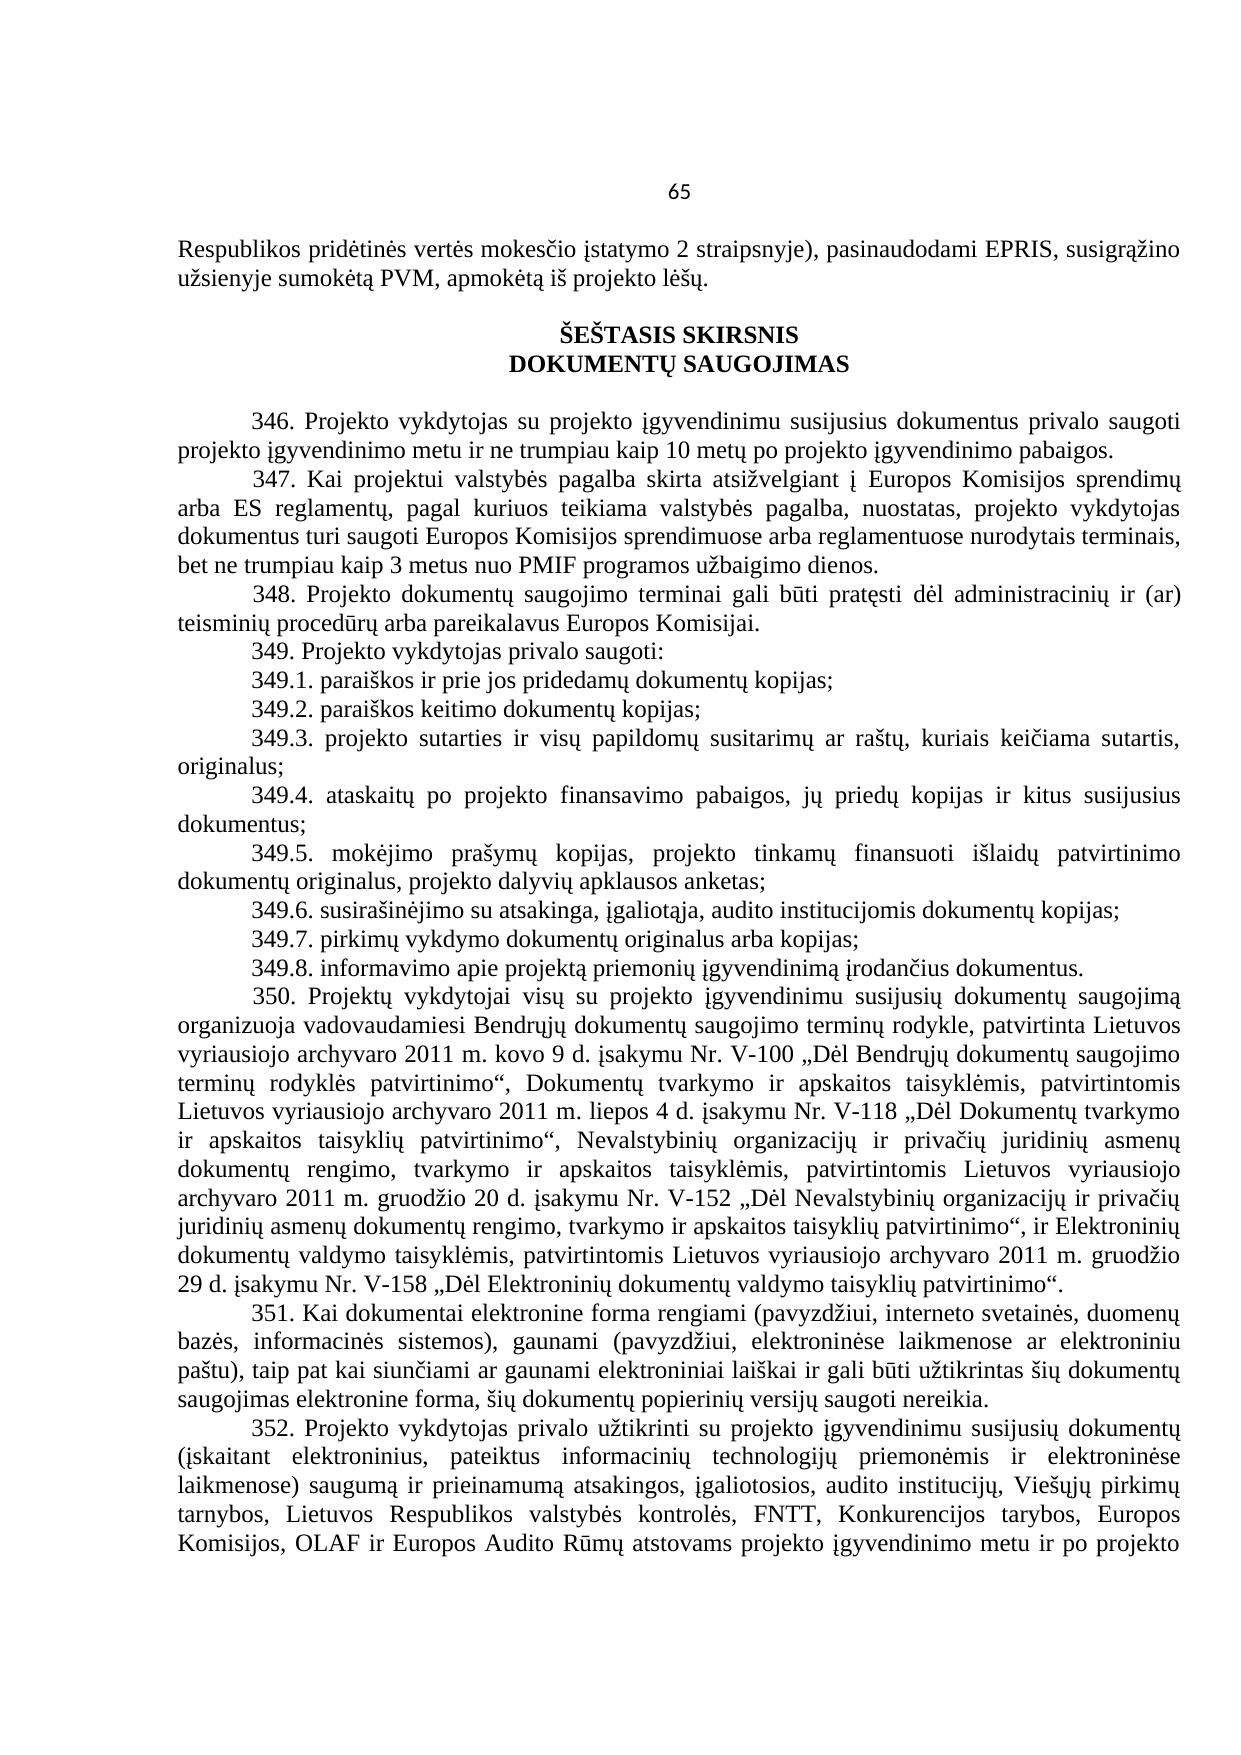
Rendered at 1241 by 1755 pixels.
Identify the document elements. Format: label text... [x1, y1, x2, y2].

text 349.1. paraiškos ir prie jos pridedamų dokumentų kopijas; [177, 665, 1181, 694]
text 351. Kai dokumentai elektronine forma rengiami (pavyzdžiui, interneto svetainės, duomenų bazės, informacinės sistemos), gaunami (pavyzdžiui, elektroninėse laikmenose ar elektroniniu paštu), taip pat kai siunčiami ar gaunami elektroniniai laiškai ir gali būti užtikrintas šių dokumentų saugojimas elektronine forma, šių dokumentų popierinių versijų saugoti nereikia. [177, 1298, 1181, 1413]
text ŠEŠTASIS SKIRSNIS [177, 320, 1181, 349]
text 352. Projekto vykdytojas privalo užtikrinti su projekto įgyvendinimu susijusių dokumentų (įskaitant elektroninius, pateiktus informacinių technologijų priemonėmis ir elektroninėse laikmenose) saugumą ir prieinamumą atsakingos, įgaliotosios, audito institucijų, Viešųjų pirkimų tarnybos, Lietuvos Respublikos valstybės kontrolės, FNTT, Konkurencijos tarybos, Europos Komisijos, OLAF ir Europos Audito Rūmų atstovams projekto įgyvendinimo metu ir po projekto [177, 1413, 1181, 1556]
text Respublikos pridėtinės vertės mokesčio įstatymo 2 straipsnyje), pasinaudodami EPRIS, susigrąžino užsienyje sumokėtą PVM, apmokėtą iš projekto lėšų. [177, 234, 1181, 291]
text 347. Kai projektui valstybės pagalba skirta atsižvelgiant į Europos Komisijos sprendimų arba ES reglamentų, pagal kuriuos teikiama valstybės pagalba, nuostatas, projekto vykdytojas dokumentus turi saugoti Europos Komisijos sprendimuose arba reglamentuose nurodytais terminais, bet ne trumpiau kaip 3 metus nuo PMIF programos užbaigimo dienos. [177, 464, 1181, 579]
text 349.3. projekto sutarties ir visų papildomų susitarimų ar raštų, kuriais keičiama sutartis, originalus; [177, 723, 1181, 780]
text 346. Projekto vykdytojas su projekto įgyvendinimu susijusius dokumentus privalo saugoti projekto įgyvendinimo metu ir ne trumpiau kaip 10 metų po projekto įgyvendinimo pabaigos. [177, 406, 1181, 464]
text 349. Projekto vykdytojas privalo saugoti: [251, 636, 1181, 665]
text 349.8. informavimo apie projektą priemonių įgyvendinimą įrodančius dokumentus. [177, 953, 1181, 981]
text 349.2. paraiškos keitimo dokumentų kopijas; [177, 694, 1181, 723]
text 349.5. mokėjimo prašymų kopijas, projekto tinkamų finansuoti išlaidų patvirtinimo dokumentų originalus, projekto dalyvių apklausos anketas; [177, 838, 1181, 895]
text 349.6. susirašinėjimo su atsakinga, įgaliotąja, audito institucijomis dokumentų kopijas; [177, 895, 1181, 924]
text 350. Projektų vykdytojai visų su projekto įgyvendinimu susijusių dokumentų saugojimą organizuoja vadovaudamiesi Bendrųjų dokumentų saugojimo terminų rodykle, patvirtinta Lietuvos vyriausiojo archyvaro 2011 m. kovo 9 d. įsakymu Nr. V-100 „Dėl Bendrųjų dokumentų saugojimo terminų rodyklės patvirtinimo“, Dokumentų tvarkymo ir apskaitos taisyklėmis, patvirtintomis Lietuvos vyriausiojo archyvaro 2011 m. liepos 4 d. įsakymu Nr. V-118 „Dėl Dokumentų tvarkymo ir apskaitos taisyklių patvirtinimo“, Nevalstybinių organizacijų ir privačių juridinių asmenų dokumentų rengimo, tvarkymo ir apskaitos taisyklėmis, patvirtintomis Lietuvos vyriausiojo archyvaro 2011 m. gruodžio 20 d. įsakymu Nr. V-152 „Dėl Nevalstybinių organizacijų ir privačių juridinių asmenų dokumentų rengimo, tvarkymo ir apskaitos taisyklių patvirtinimo“, ir Elektroninių dokumentų valdymo taisyklėmis, patvirtintomis Lietuvos vyriausiojo archyvaro 2011 m. gruodžio 29 d. įsakymu Nr. V-158 „Dėl Elektroninių dokumentų valdymo taisyklių patvirtinimo“. [177, 981, 1181, 1298]
text DOKUMENTŲ SAUGOJIMAS [177, 349, 1181, 378]
text 349.7. pirkimų vykdymo dokumentų originalus arba kopijas; [177, 924, 1181, 953]
text 348. Projekto dokumentų saugojimo terminai gali būti pratęsti dėl administracinių ir (ar) teisminių procedūrų arba pareikalavus Europos Komisijai. [177, 579, 1181, 636]
text 349.4. ataskaitų po projekto finansavimo pabaigos, jų priedų kopijas ir kitus susijusius dokumentus; [177, 780, 1181, 838]
